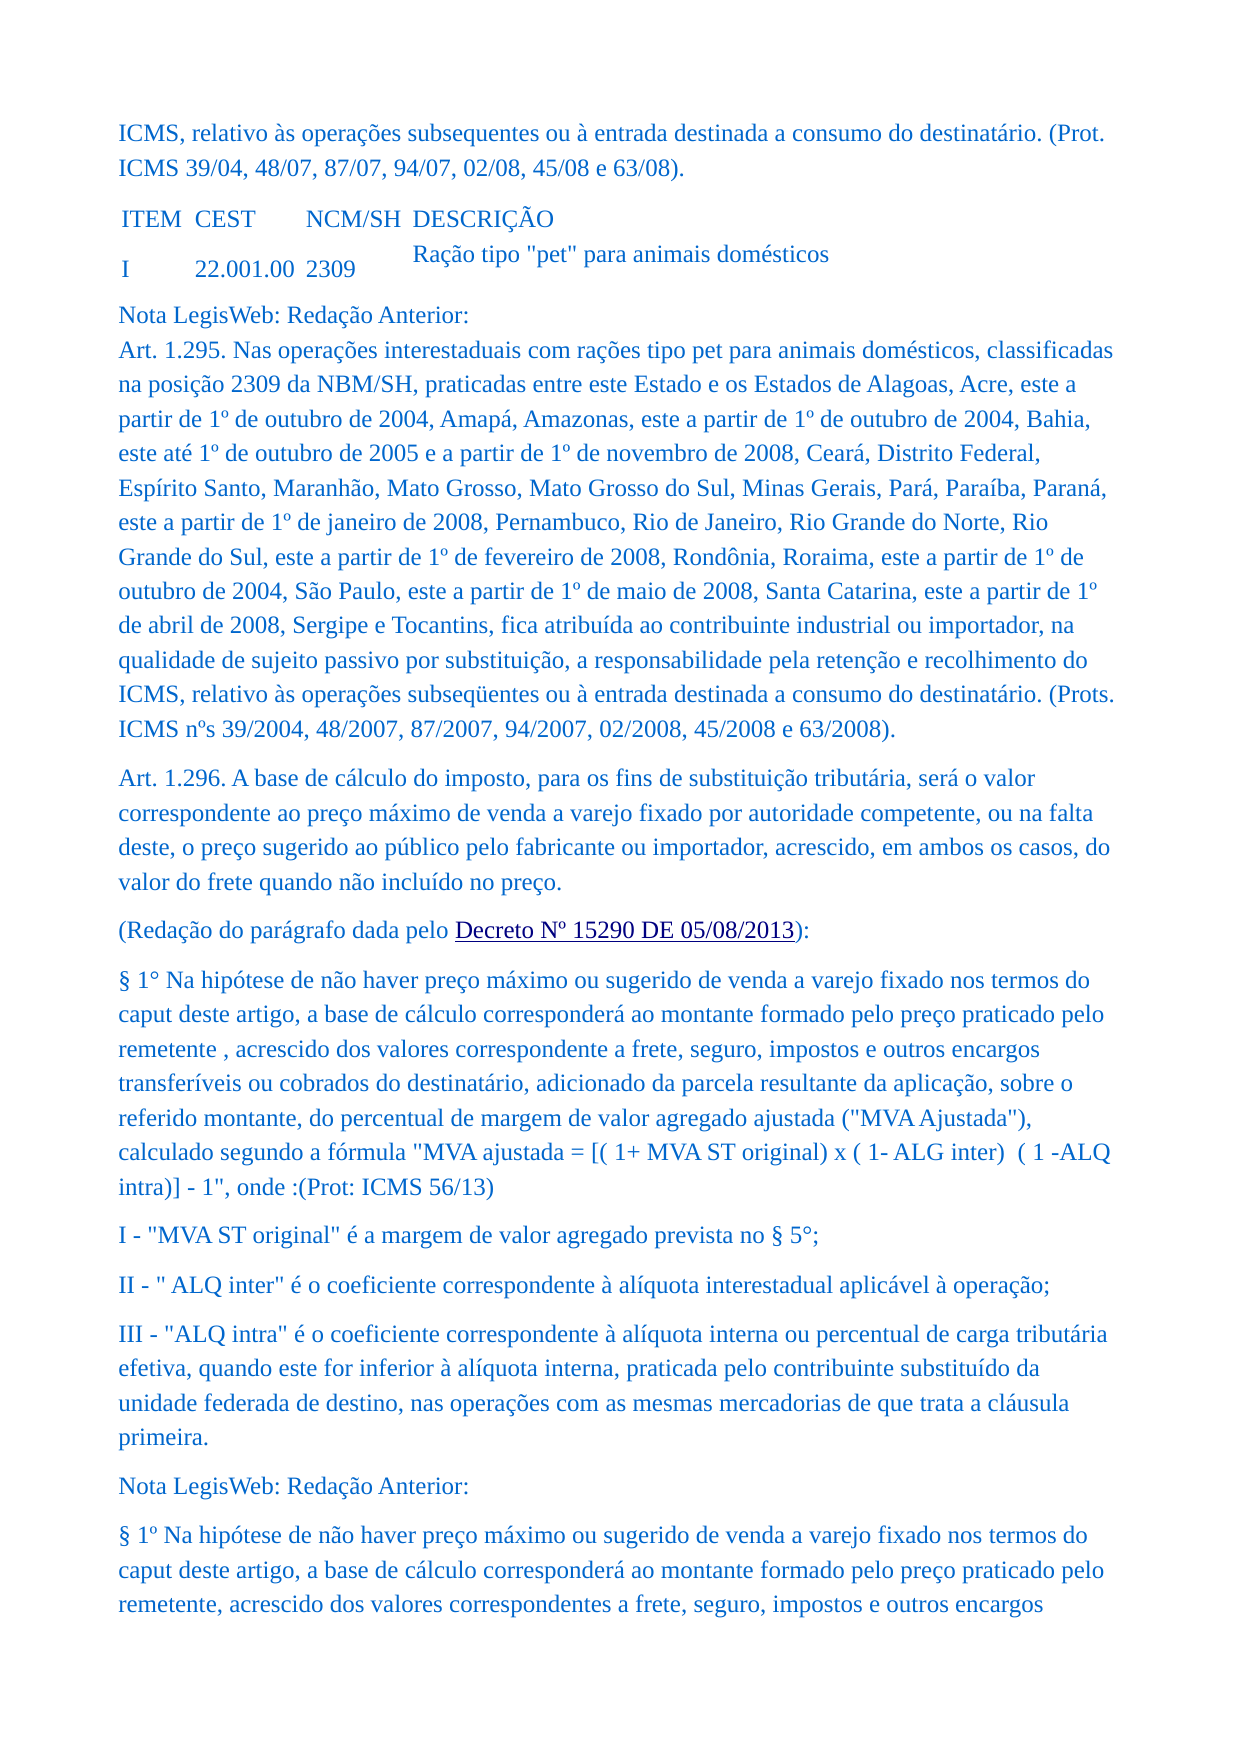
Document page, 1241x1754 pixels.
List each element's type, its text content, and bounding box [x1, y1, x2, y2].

table_header ITEM [118, 202, 192, 236]
text III - "ALQ intra" é o coeficiente correspondente à alíquota interna ou percentual de carga tributária efetiva, quando este for inferior à alíquota interna, praticada pelo contribuinte substituído da unidade federada de destino, nas operações com as mesmas mercadorias de que trata a cláusula primeira. [118, 1319, 1122, 1451]
table_cell 2309 [303, 236, 409, 300]
text Art. 1.296. A base de cálculo do imposto, para os fins de substituição tributária, será o valor correspondente ao preço máximo de venda a varejo fixado por autoridade competente, ou na falta deste, o preço sugerido ao público pelo fabricante ou importador, acrescido, em ambos os casos, do valor do frete quando não incluído no preço. [118, 763, 1122, 895]
table_header NCM/SH [303, 202, 409, 236]
text § 1° Na hipótese de não haver preço máximo ou sugerido de venda a varejo fixado nos termos do caput deste artigo, a base de cálculo corresponderá ao montante formado pelo preço praticado pelo remetente , acrescido dos valores correspondente a frete, seguro, impostos e outros encargos transferíveis ou cobrados do destinatário, adicionado da parcela resultante da aplicação, sobre o referido montante, do percentual de margem de valor agregado ajustada ("MVA Ajustada"), calculado segundo a fórmula "MVA ajustada = [( 1+ MVA ST original) x ( 1- ALG inter) ( 1 -ALQ intra)] - 1", onde :(Prot: ICMS 56/13) [118, 965, 1122, 1200]
text II - " ALQ inter" é o coeficiente correspondente à alíquota interestadual aplicável à operação; [118, 1270, 1122, 1298]
text Nota LegisWeb: Redação Anterior: Art. 1.295. Nas operações interestaduais com rações tipo pet para animais domésticos, classificadas na posição 2309 da NBM/SH, praticadas entre este Estado e os Estados de Alagoas, Acre, este a partir de 1º de outubro de 2004, Amapá, Amazonas, este a partir de 1º de outubro de 2004, Bahia, este até 1º de outubro de 2005 e a partir de 1º de novembro de 2008, Ceará, Distrito Federal, Espírito Santo, Maranhão, Mato Grosso, Mato Grosso do Sul, Minas Gerais, Pará, Paraíba, Paraná, este a partir de 1º de janeiro de 2008, Pernambuco, Rio de Janeiro, Rio Grande do Norte, Rio Grande do Sul, este a partir de 1º de fevereiro de 2008, Rondônia, Roraima, este a partir de 1º de outubro de 2004, São Paulo, este a partir de 1º de maio de 2008, Santa Catarina, este a partir de 1º de abril de 2008, Sergipe e Tocantins, fica atribuída ao contribuinte industrial ou importador, na qualidade de sujeito passivo por substituição, a responsabilidade pela retenção e recolhimento do ICMS, relativo às operações subseqüentes ou à entrada destinada a consumo do destinatário. (Prots. ICMS nºs 39/2004, 48/2007, 87/2007, 94/2007, 02/2008, 45/2008 e 63/2008). [118, 300, 1122, 743]
text § 1º Na hipótese de não haver preço máximo ou sugerido de venda a varejo fixado nos termos do caput deste artigo, a base de cálculo corresponderá ao montante formado pelo preço praticado pelo remetente, acrescido dos valores correspondentes a frete, seguro, impostos e outros encargos [118, 1520, 1122, 1618]
table_header DESCRIÇÃO [410, 202, 841, 236]
table_cell I [118, 236, 192, 300]
text (Redação do parágrafo dada pelo Decreto Nº 15290 DE 05/08/2013): [118, 916, 1122, 944]
text I - "MVA ST original" é a margem de valor agregado prevista no § 5°; [118, 1221, 1122, 1249]
table_cell Ração tipo "pet" para animais domésticos [410, 236, 841, 300]
table_cell 22.001.00 [192, 236, 303, 300]
table_header CEST [192, 202, 303, 236]
text ICMS, relativo às operações subsequentes ou à entrada destinada a consumo do destinatário. (Prot. ICMS 39/04, 48/07, 87/07, 94/07, 02/08, 45/08 e 63/08). [118, 118, 1122, 181]
text Nota LegisWeb: Redação Anterior: [118, 1471, 1122, 1500]
